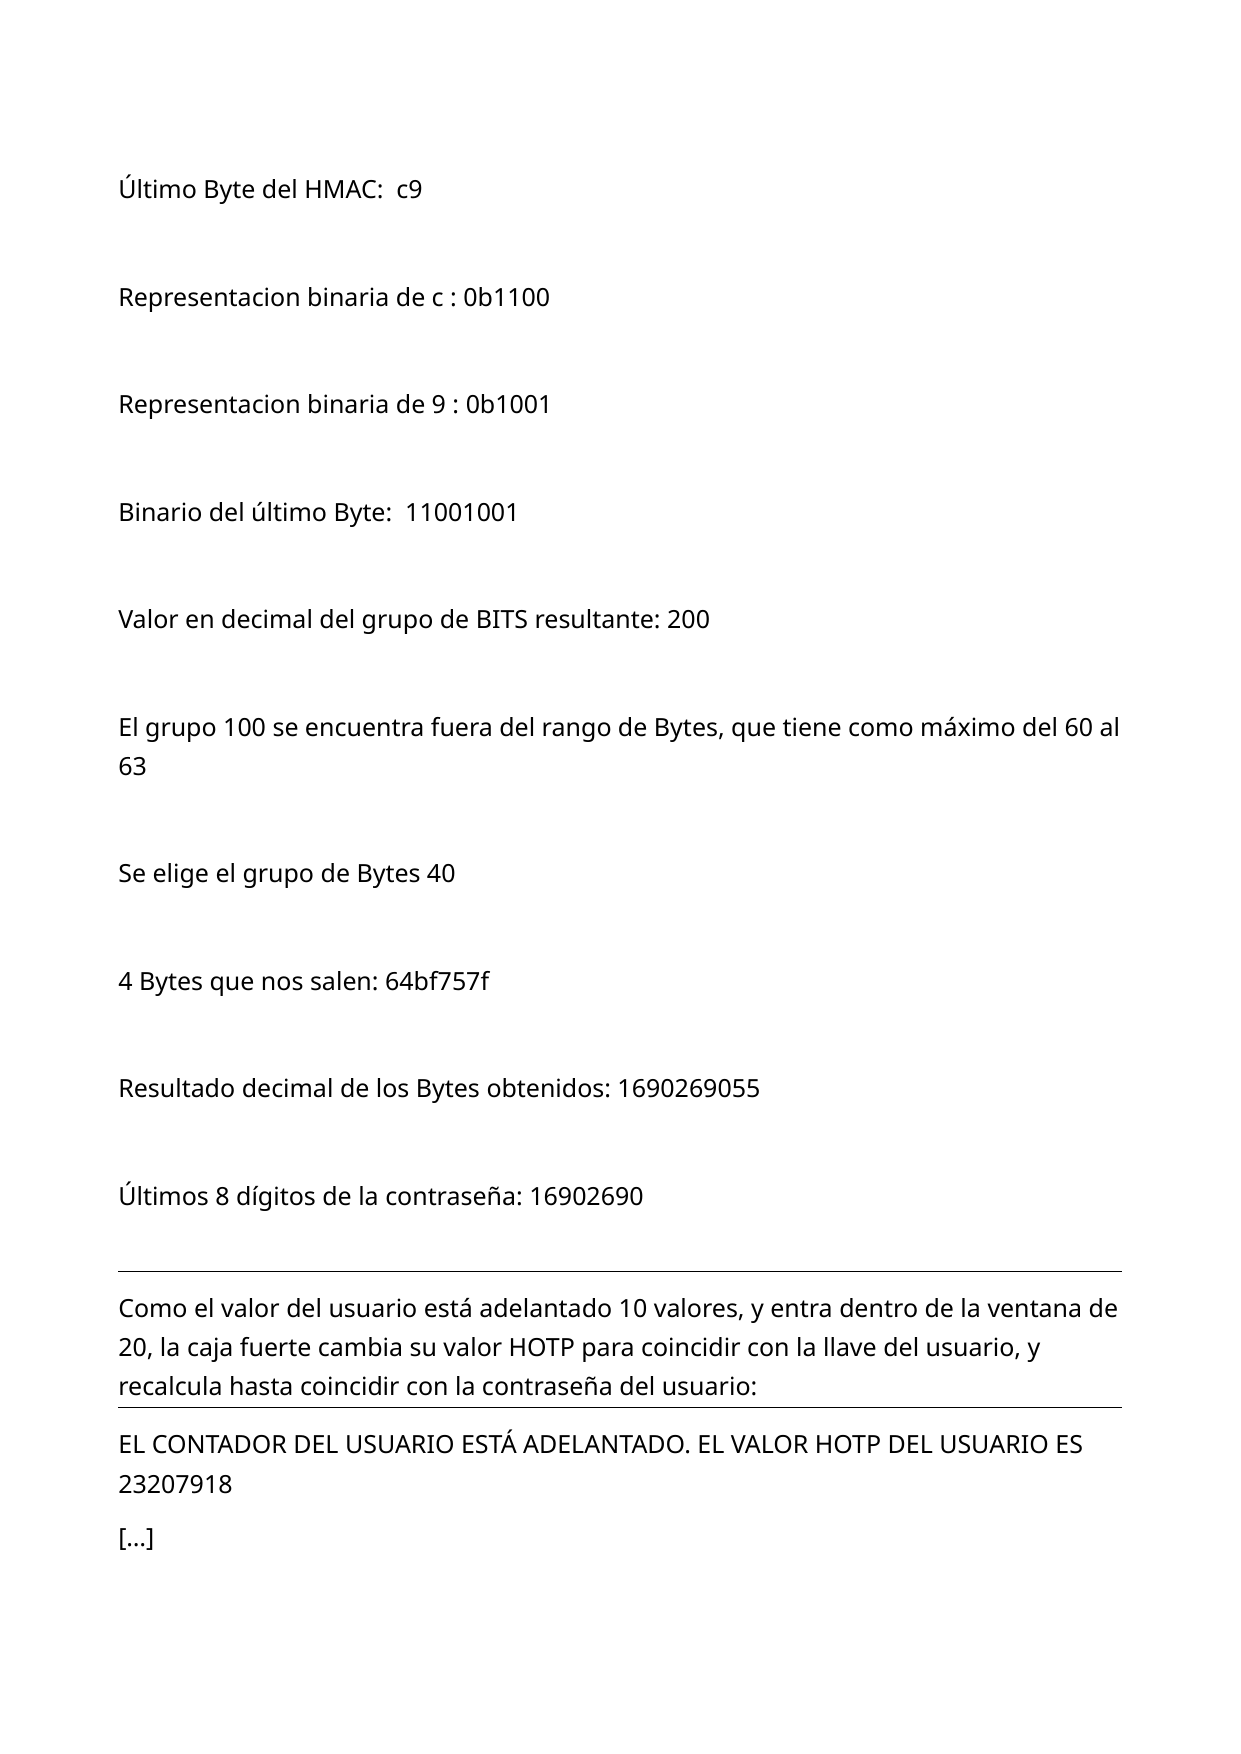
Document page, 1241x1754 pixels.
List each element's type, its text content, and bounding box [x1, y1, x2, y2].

text 4 Bytes que nos salen: 64bf757f [118, 963, 1122, 998]
text EL CONTADOR DEL USUARIO ESTÁ ADELANTADO. EL VALOR HOTP DEL USUARIO ES 23207918 [118, 1427, 1122, 1500]
text […] [118, 1520, 1122, 1554]
text Representacion binaria de 9 : 0b1001 [118, 387, 1122, 421]
text Se elige el grupo de Bytes 40 [118, 856, 1122, 890]
text Resultado decimal de los Bytes obtenidos: 1690269055 [118, 1071, 1122, 1105]
text Valor en decimal del grupo de BITS resultante: 200 [118, 602, 1122, 636]
text Binario del último Byte: 11001001 [118, 494, 1122, 528]
text Como el valor del usuario está adelantado 10 valores, y entra dentro de la ventana de 20, la caja fuerte cambia su valor HOTP para coincidir con la llave del usuario, y recalcula hasta coincidir con la contraseña del usuario: [118, 1291, 1122, 1407]
text Representacion binaria de c : 0b1100 [118, 279, 1122, 313]
text Últimos 8 dígitos de la contraseña: 16902690 [118, 1178, 1122, 1213]
text Último Byte del HMAC: c9 [118, 172, 1122, 206]
text El grupo 100 se encuentra fuera del rango de Bytes, que tiene como máximo del 60 al 63 [118, 709, 1122, 783]
